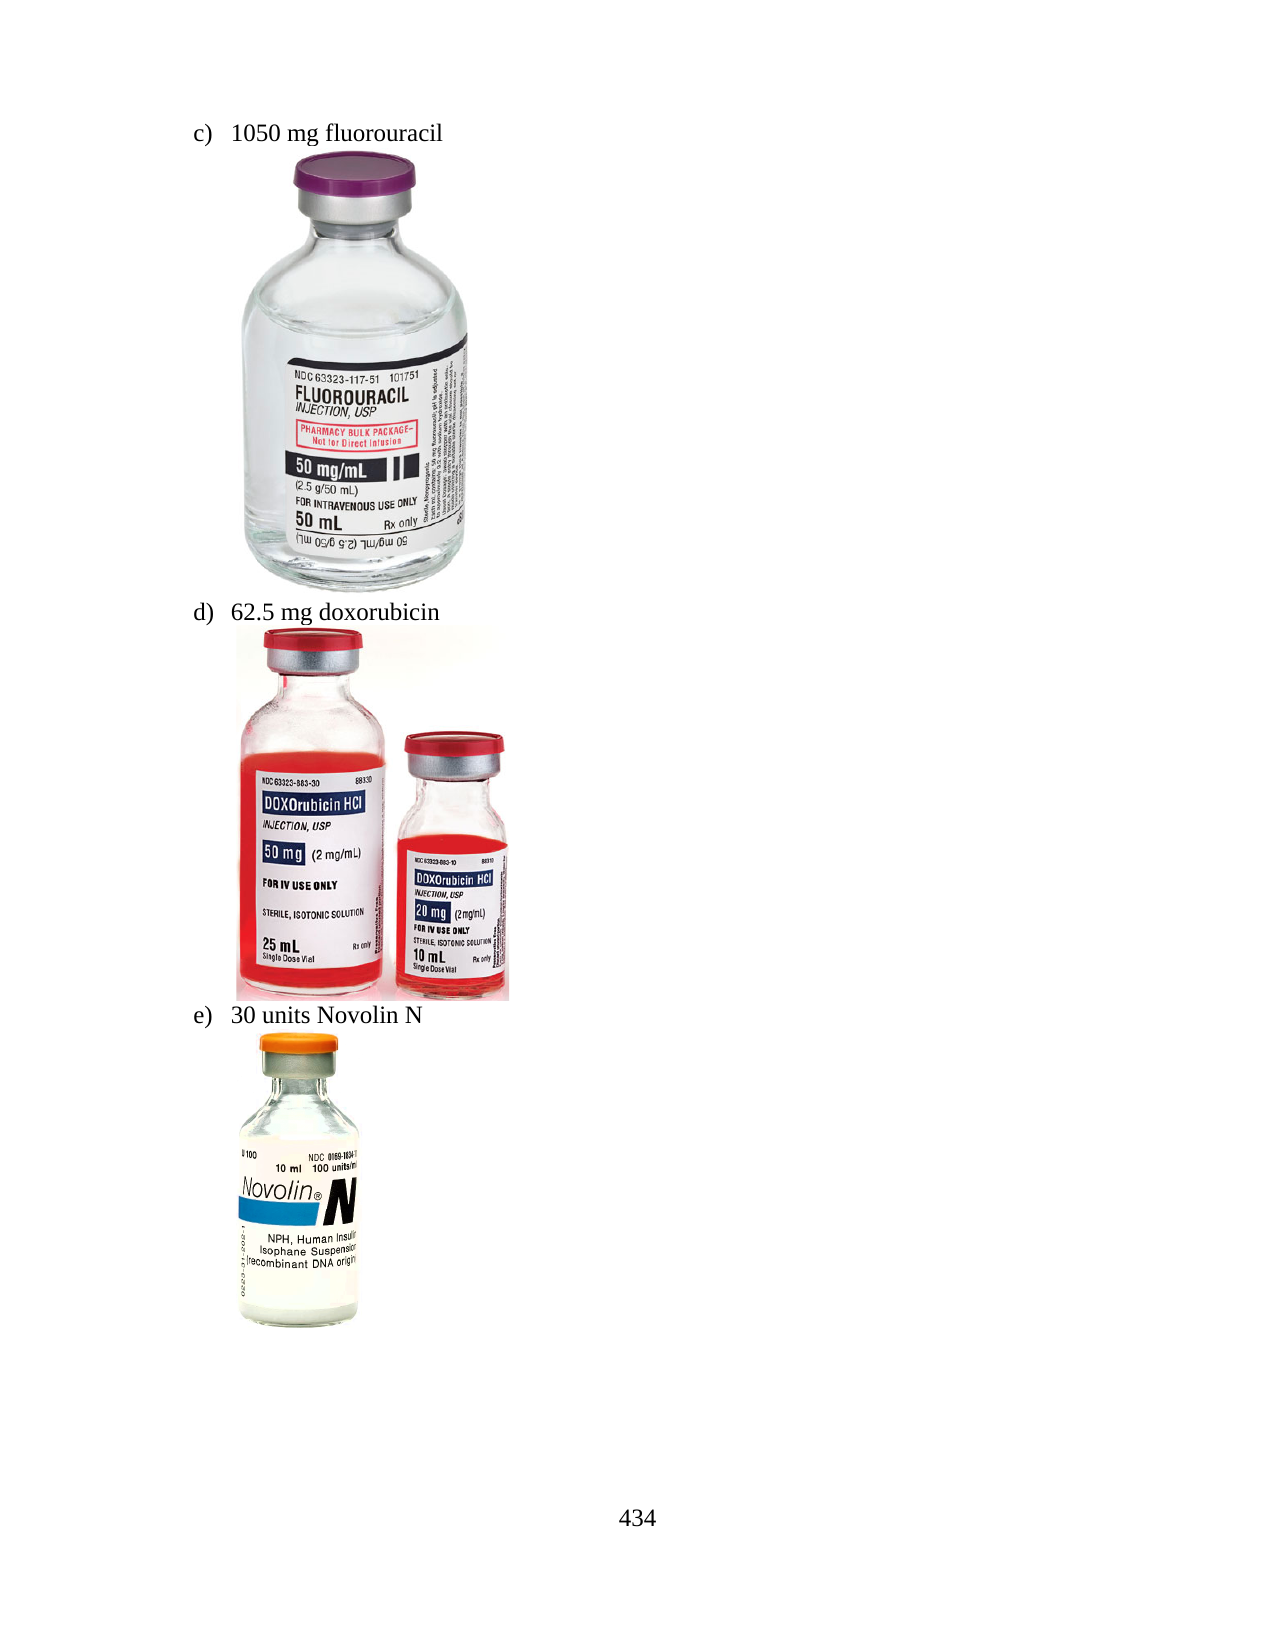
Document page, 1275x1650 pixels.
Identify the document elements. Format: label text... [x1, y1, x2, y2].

list 62.5 mg doxorubicin [193, 597, 1157, 626]
picture [236, 146, 472, 597]
list 30 units Novolin N [193, 1001, 1157, 1029]
picture [236, 625, 510, 1001]
list 1050 mg fluorouracil [193, 118, 1157, 147]
picture [236, 1029, 363, 1330]
